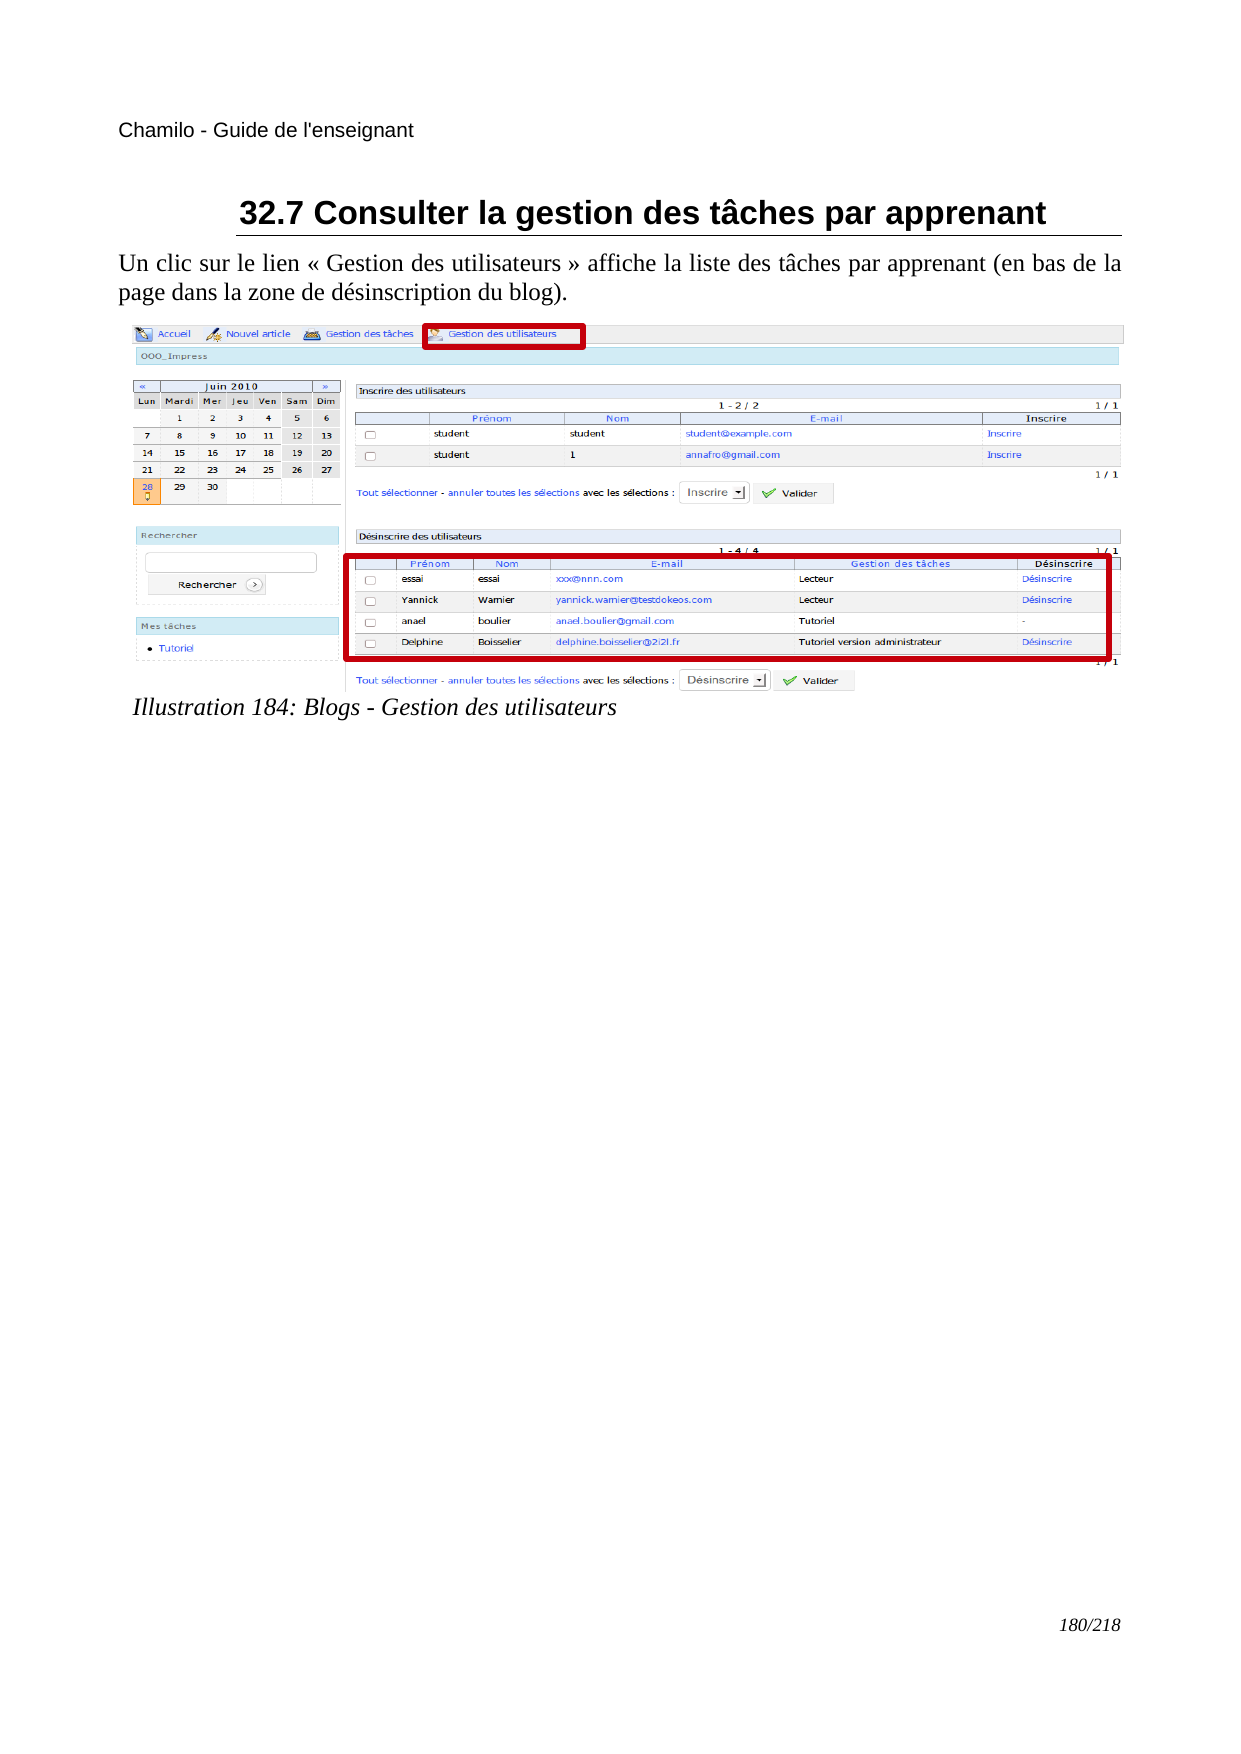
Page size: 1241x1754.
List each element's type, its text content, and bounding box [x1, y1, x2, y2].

subtitle Consulter la gestion des tâches par apprenant [236, 190, 1122, 235]
text Un clic sur le lien « Gestion des utilisateurs » affiche la liste des tâches par apprenant (en bas de la page dans la zone de désinscription du blog). [118, 248, 1122, 306]
picture [132, 321, 1132, 692]
text Illustration 184: Blogs - Gestion des utilisateurs [132, 692, 1132, 720]
